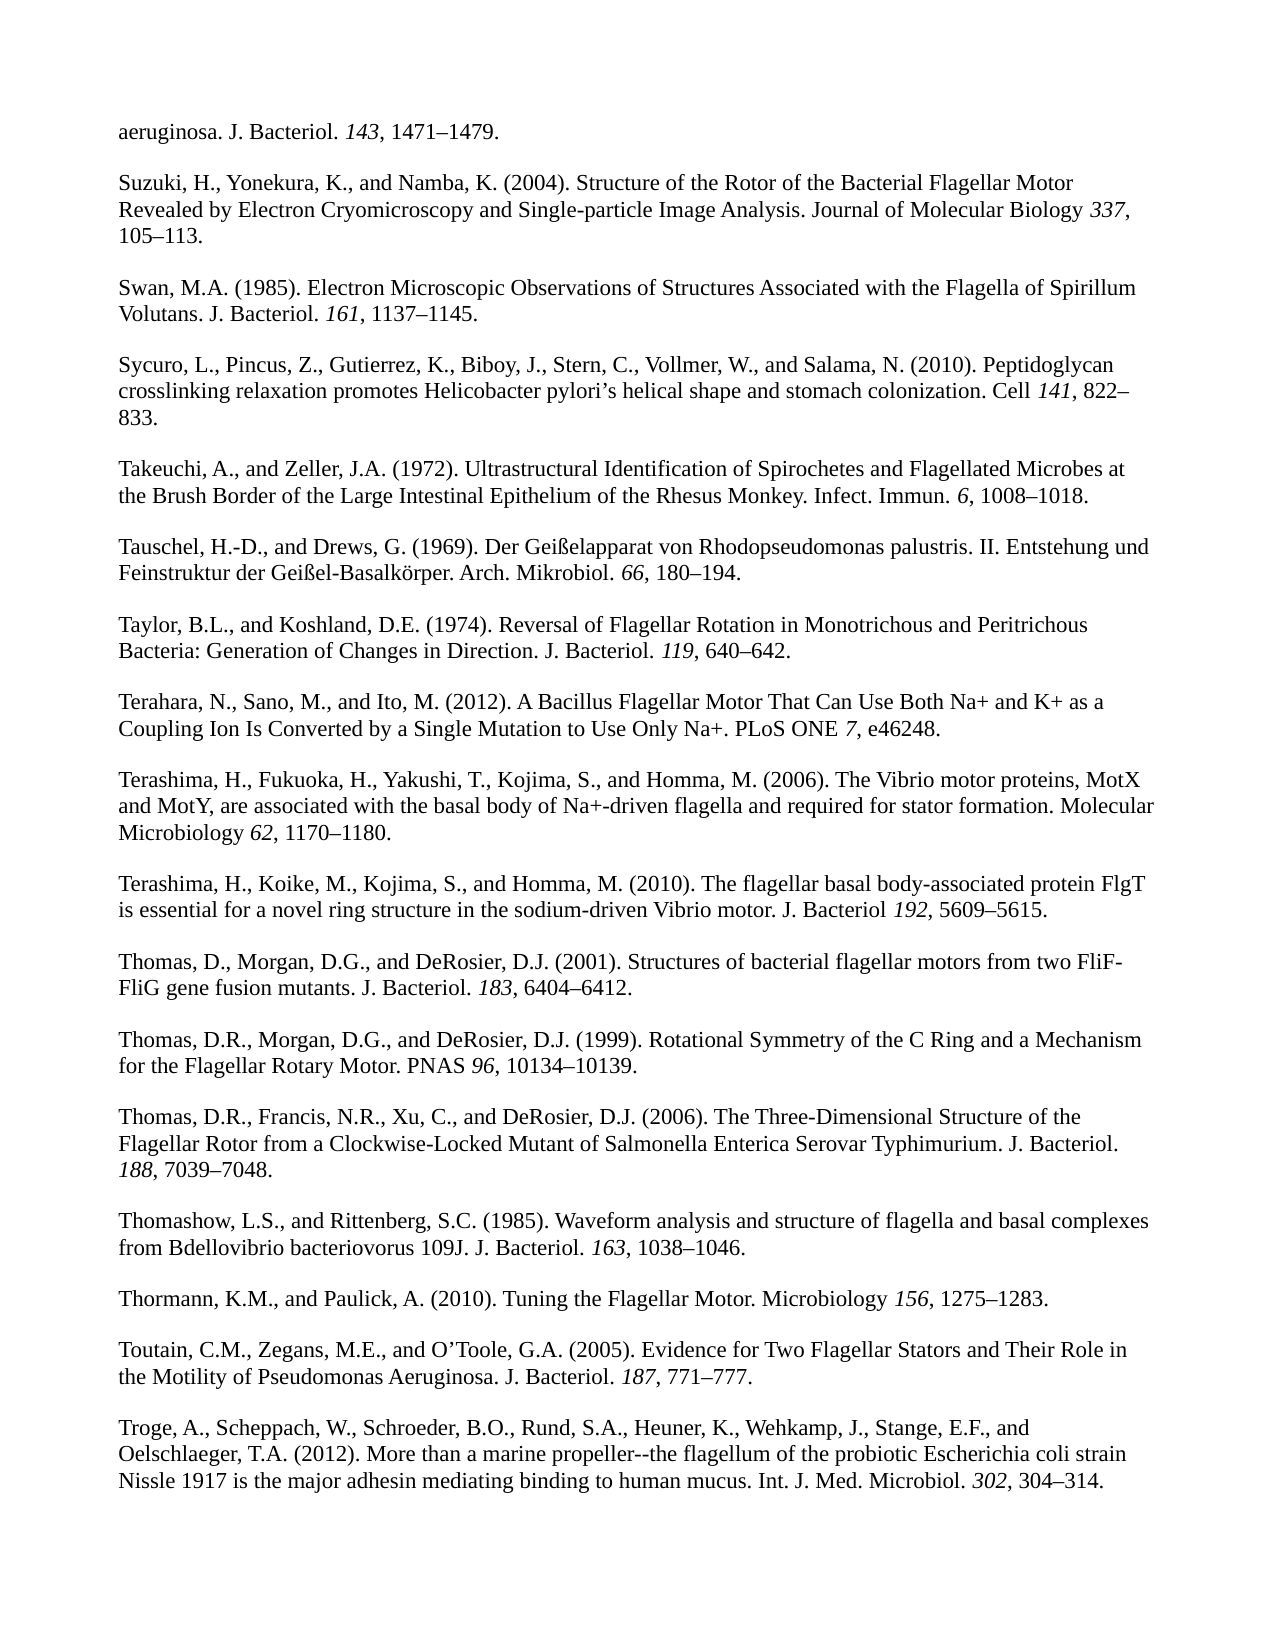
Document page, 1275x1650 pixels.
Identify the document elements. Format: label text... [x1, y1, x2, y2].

text Thomas, D.R., Francis, N.R., Xu, C., and DeRosier, D.J. (2006). The Three-Dimensional Structure of the Flagellar Rotor from a Clockwise-Locked Mutant of Salmonella Enterica Serovar Typhimurium. J. Bacteriol. 188, 7039–7048. [118, 1103, 1157, 1182]
text Troge, A., Scheppach, W., Schroeder, B.O., Rund, S.A., Heuner, K., Wehkamp, J., Stange, E.F., and Oelschlaeger, T.A. (2012). More than a marine propeller--the flagellum of the probiotic Escherichia coli strain Nissle 1917 is the major adhesin mediating binding to human mucus. Int. J. Med. Microbiol. 302, 304–314. [118, 1414, 1157, 1493]
text Thomas, D., Morgan, D.G., and DeRosier, D.J. (2001). Structures of bacterial flagellar motors from two FliF-FliG gene fusion mutants. J. Bacteriol. 183, 6404–6412. [118, 948, 1157, 1001]
text Terashima, H., Koike, M., Kojima, S., and Homma, M. (2010). The flagellar basal body-associated protein FlgT is essential for a novel ring structure in the sodium-driven Vibrio motor. J. Bacteriol 192, 5609–5615. [118, 870, 1157, 923]
text Thomashow, L.S., and Rittenberg, S.C. (1985). Waveform analysis and structure of flagella and basal complexes from Bdellovibrio bacteriovorus 109J. J. Bacteriol. 163, 1038–1046. [118, 1207, 1157, 1260]
text Taylor, B.L., and Koshland, D.E. (1974). Reversal of Flagellar Rotation in Monotrichous and Peritrichous Bacteria: Generation of Changes in Direction. J. Bacteriol. 119, 640–642. [118, 611, 1157, 663]
text Thomas, D.R., Morgan, D.G., and DeRosier, D.J. (1999). Rotational Symmetry of the C Ring and a Mechanism for the Flagellar Rotary Motor. PNAS 96, 10134–10139. [118, 1026, 1157, 1078]
text Suzuki, H., Yonekura, K., and Namba, K. (2004). Structure of the Rotor of the Bacterial Flagellar Motor Revealed by Electron Cryomicroscopy and Single-particle Image Analysis. Journal of Molecular Biology 337, 105–113. [118, 169, 1157, 248]
text Terahara, N., Sano, M., and Ito, M. (2012). A Bacillus Flagellar Motor That Can Use Both Na+ and K+ as a Coupling Ion Is Converted by a Single Mutation to Use Only Na+. PLoS ONE 7, e46248. [118, 688, 1157, 741]
text Toutain, C.M., Zegans, M.E., and O’Toole, G.A. (2005). Evidence for Two Flagellar Stators and Their Role in the Motility of Pseudomonas Aeruginosa. J. Bacteriol. 187, 771–777. [118, 1336, 1157, 1389]
text Terashima, H., Fukuoka, H., Yakushi, T., Kojima, S., and Homma, M. (2006). The Vibrio motor proteins, MotX and MotY, are associated with the basal body of Na+-driven flagella and required for stator formation. Molecular Microbiology 62, 1170–1180. [118, 766, 1157, 845]
text Swan, M.A. (1985). Electron Microscopic Observations of Structures Associated with the Flagella of Spirillum Volutans. J. Bacteriol. 161, 1137–1145. [118, 273, 1157, 326]
text Takeuchi, A., and Zeller, J.A. (1972). Ultrastructural Identification of Spirochetes and Flagellated Microbes at the Brush Border of the Large Intestinal Epithelium of the Rhesus Monkey. Infect. Immun. 6, 1008–1018. [118, 455, 1157, 508]
text Sycuro, L., Pincus, Z., Gutierrez, K., Biboy, J., Stern, C., Vollmer, W., and Salama, N. (2010). Peptidoglycan crosslinking relaxation promotes Helicobacter pylori’s helical shape and stomach colonization. Cell 141, 822–833. [118, 351, 1157, 430]
text aeruginosa. J. Bacteriol. 143, 1471–1479. [118, 118, 1157, 144]
text Thormann, K.M., and Paulick, A. (2010). Tuning the Flagellar Motor. Microbiology 156, 1275–1283. [118, 1285, 1157, 1311]
text Tauschel, H.-D., and Drews, G. (1969). Der Geißelapparat von Rhodopseudomonas palustris. II. Entstehung und Feinstruktur der Geißel-Basalkörper. Arch. Mikrobiol. 66, 180–194. [118, 533, 1157, 586]
